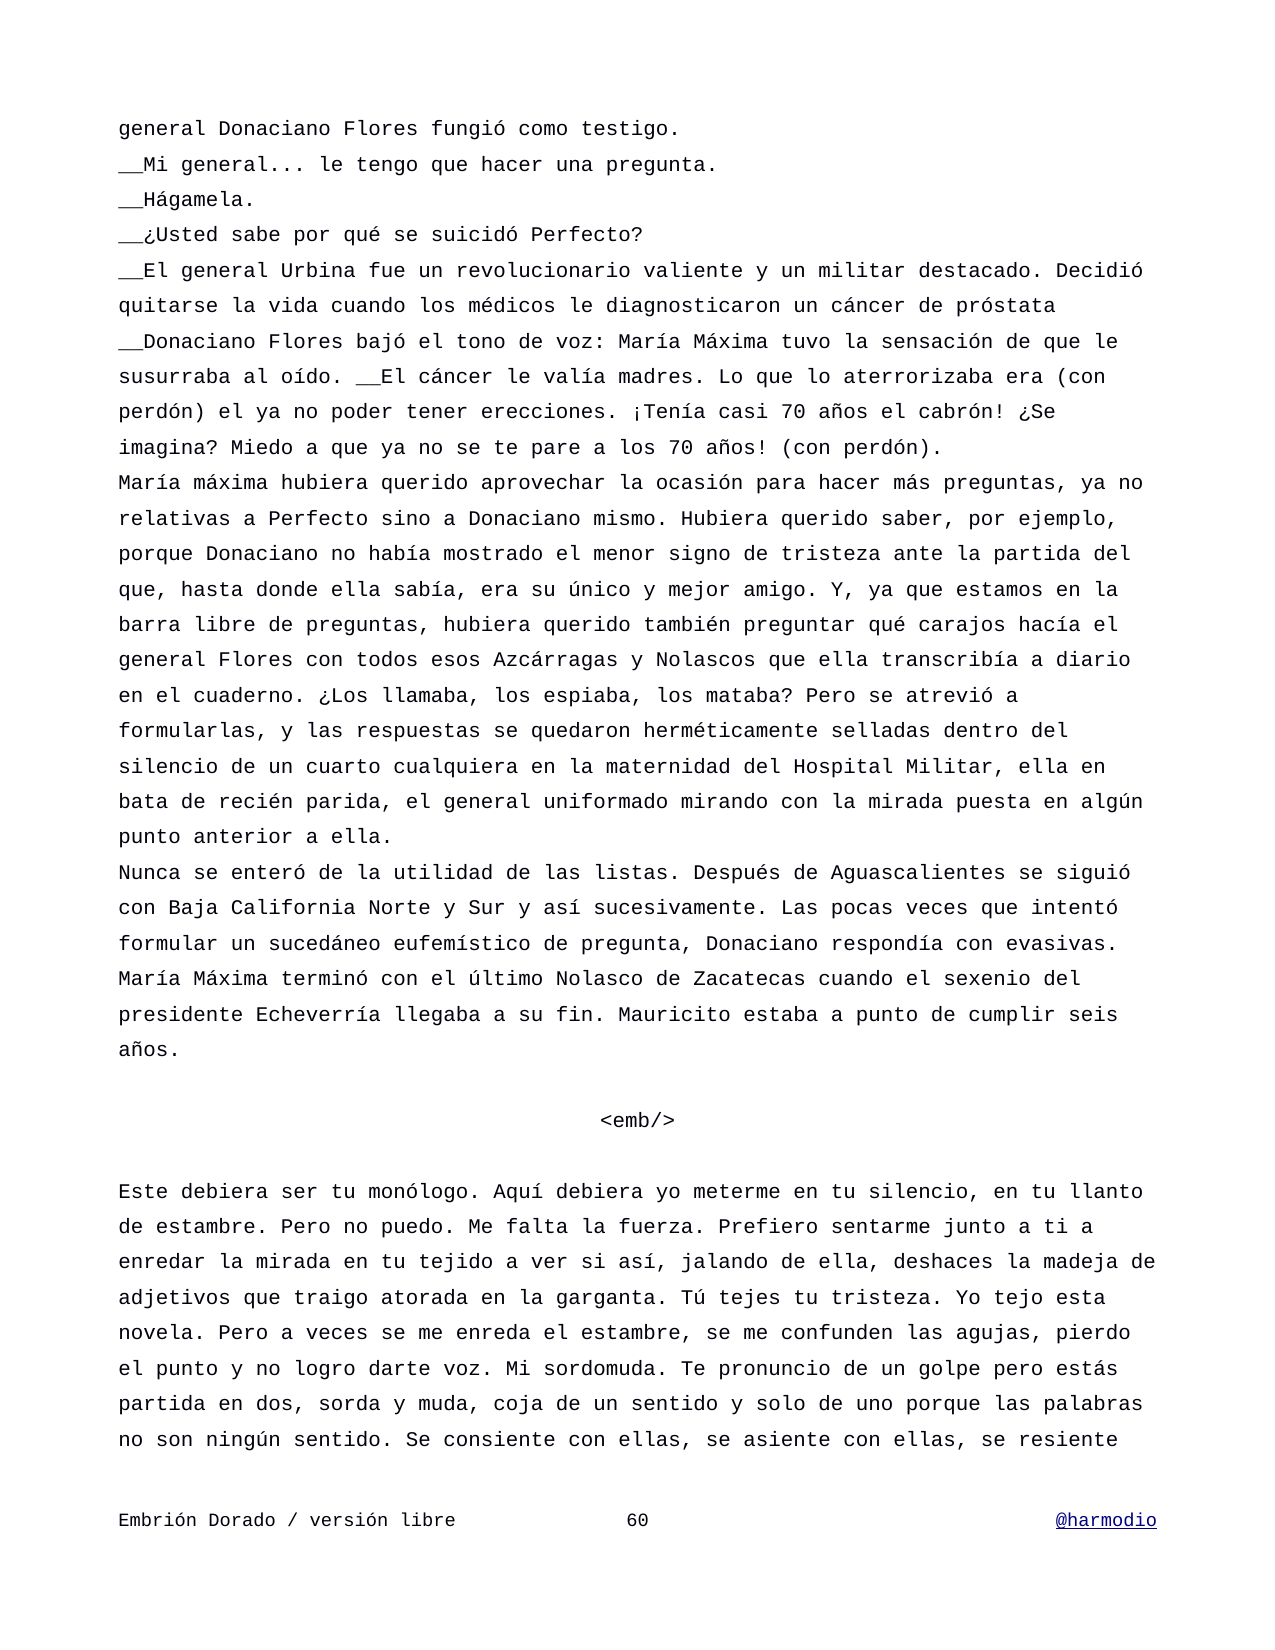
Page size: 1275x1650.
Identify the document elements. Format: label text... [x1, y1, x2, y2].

text __El general Urbina fue un revolucionario valiente y un militar destacado. Decidió quitarse la vida cuando los médicos le diagnosticaron un cáncer de próstata __Donaciano Flores bajó el tono de voz: María Máxima tuvo la sensación de que le susurraba al oído. __El cáncer le valía madres. Lo que lo aterrorizaba era (con perdón) el ya no poder tener erecciones. ¡Tenía casi 70 años el cabrón! ¿Se imagina? Miedo a que ya no se te pare a los 70 años! (con perdón). [118, 260, 1157, 461]
text __Mi general... le tengo que hacer una pregunta. [118, 153, 1157, 177]
text __¿Usted sabe por qué se suicidó Perfecto? [118, 224, 1157, 248]
text <emb/> [118, 1110, 1157, 1133]
text Este debiera ser tu monólogo. Aquí debiera yo meterme en tu silencio, en tu llanto de estambre. Pero no puedo. Me falta la fuerza. Prefiero sentarme junto a ti a enredar la mirada en tu tejido a ver si así, jalando de ella, deshaces la madeja de adjetivos que traigo atorada en la garganta. Tú tejes tu tristeza. Yo tejo esta novela. Pero a veces se me enreda el estambre, se me confunden las agujas, pierdo el punto y no logro darte voz. Mi sordomuda. Te pronuncio de un golpe pero estás partida en dos, sorda y muda, coja de un sentido y solo de uno porque las palabras no son ningún sentido. Se consiente con ellas, se asiente con ellas, se resiente [118, 1181, 1157, 1452]
text general Donaciano Flores fungió como testigo. [118, 118, 1157, 142]
text María máxima hubiera querido aprovechar la ocasión para hacer más preguntas, ya no relativas a Perfecto sino a Donaciano mismo. Hubiera querido saber, por ejemplo, porque Donaciano no había mostrado el menor signo de tristeza ante la partida del que, hasta donde ella sabía, era su único y mejor amigo. Y, ya que estamos en la barra libre de preguntas, hubiera querido también preguntar qué carajos hacía el general Flores con todos esos Azcárragas y Nolascos que ella transcribía a diario en el cuaderno. ¿Los llamaba, los espiaba, los mataba? Pero se atrevió a formularlas, y las respuestas se quedaron herméticamente selladas dentro del silencio de un cuarto cualquiera en la maternidad del Hospital Militar, ella en bata de recién parida, el general uniformado mirando con la mirada puesta en algún punto anterior a ella. [118, 472, 1157, 850]
text Nunca se enteró de la utilidad de las listas. Después de Aguascalientes se siguió con Baja California Norte y Sur y así sucesivamente. Las pocas veces que intentó formular un sucedáneo eufemístico de pregunta, Donaciano respondía con evasivas. María Máxima terminó con el último Nolasco de Zacatecas cuando el sexenio del presidente Echeverría llegaba a su fin. Mauricito estaba a punto de cumplir seis años. [118, 862, 1157, 1063]
text __Hágamela. [118, 189, 1157, 213]
